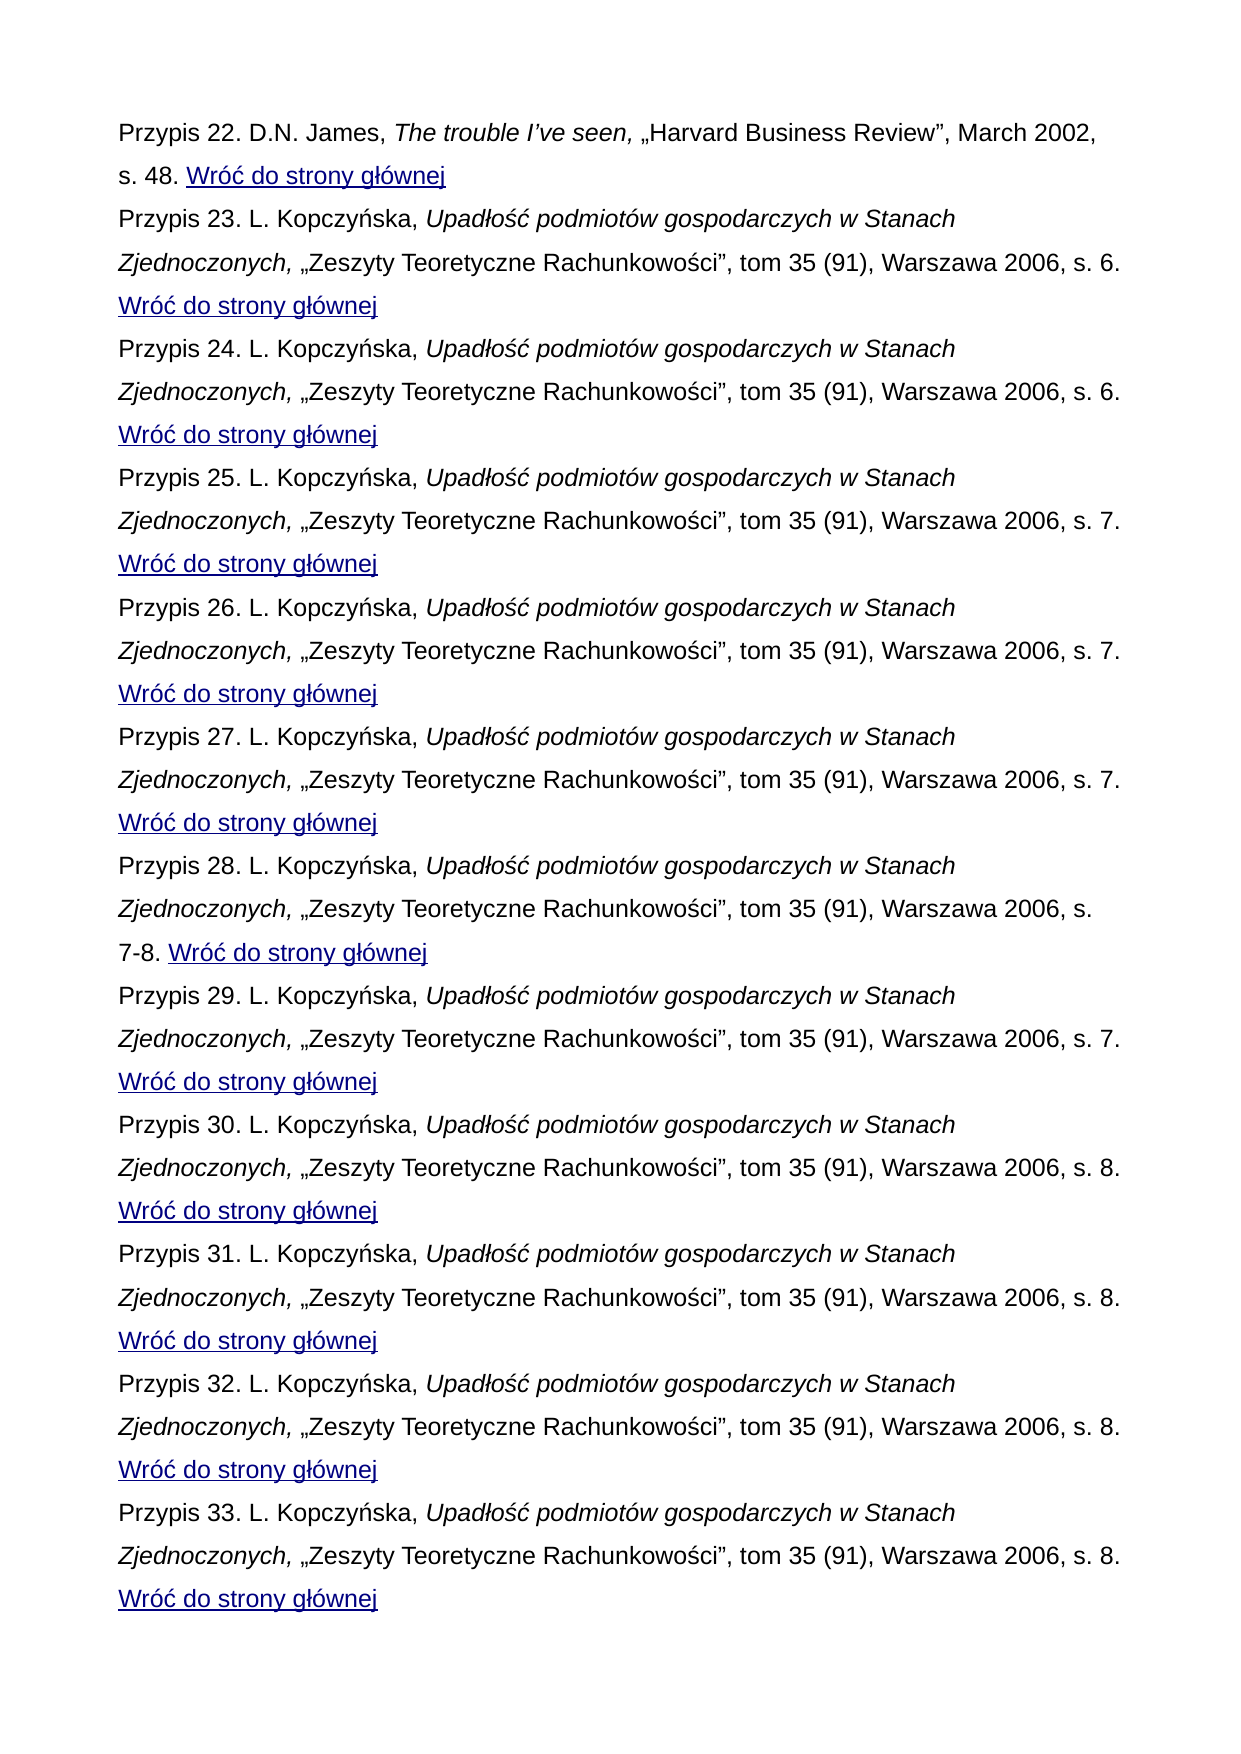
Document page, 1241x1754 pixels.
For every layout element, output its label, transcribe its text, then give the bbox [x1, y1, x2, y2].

text Przypis 27. L. Kopczyńska, Upadłość podmiotów gospodarczych w Stanach Zjednoczonych, „Zeszyty Teoretyczne Rachunkowości”, tom 35 (91), Warszawa 2006, s. 7. Wróć do strony głównej [118, 722, 1122, 837]
text Przypis 30. L. Kopczyńska, Upadłość podmiotów gospodarczych w Stanach Zjednoczonych, „Zeszyty Teoretyczne Rachunkowości”, tom 35 (91), Warszawa 2006, s. 8. Wróć do strony głównej [118, 1110, 1122, 1225]
text Przypis 31. L. Kopczyńska, Upadłość podmiotów gospodarczych w Stanach Zjednoczonych, „Zeszyty Teoretyczne Rachunkowości”, tom 35 (91), Warszawa 2006, s. 8. Wróć do strony głównej [118, 1239, 1122, 1354]
text Przypis 28. L. Kopczyńska, Upadłość podmiotów gospodarczych w Stanach Zjednoczonych, „Zeszyty Teoretyczne Rachunkowości”, tom 35 (91), Warszawa 2006, s. 7-8. Wróć do strony głównej [118, 851, 1122, 966]
text Przypis 25. L. Kopczyńska, Upadłość podmiotów gospodarczych w Stanach Zjednoczonych, „Zeszyty Teoretyczne Rachunkowości”, tom 35 (91), Warszawa 2006, s. 7. Wróć do strony głównej [118, 463, 1122, 578]
text Przypis 29. L. Kopczyńska, Upadłość podmiotów gospodarczych w Stanach Zjednoczonych, „Zeszyty Teoretyczne Rachunkowości”, tom 35 (91), Warszawa 2006, s. 7. Wróć do strony głównej [118, 981, 1122, 1096]
text Przypis 23. L. Kopczyńska, Upadłość podmiotów gospodarczych w Stanach Zjednoczonych, „Zeszyty Teoretyczne Rachunkowości”, tom 35 (91), Warszawa 2006, s. 6. Wróć do strony głównej [118, 204, 1122, 319]
text Przypis 24. L. Kopczyńska, Upadłość podmiotów gospodarczych w Stanach Zjednoczonych, „Zeszyty Teoretyczne Rachunkowości”, tom 35 (91), Warszawa 2006, s. 6. Wróć do strony głównej [118, 334, 1122, 449]
text Przypis 33. L. Kopczyńska, Upadłość podmiotów gospodarczych w Stanach Zjednoczonych, „Zeszyty Teoretyczne Rachunkowości”, tom 35 (91), Warszawa 2006, s. 8. Wróć do strony głównej [118, 1498, 1122, 1613]
text Przypis 22. D.N. James, The trouble I’ve seen, „Harvard Business Review”, March 2002, s. 48. Wróć do strony głównej [118, 118, 1122, 190]
text Przypis 32. L. Kopczyńska, Upadłość podmiotów gospodarczych w Stanach Zjednoczonych, „Zeszyty Teoretyczne Rachunkowości”, tom 35 (91), Warszawa 2006, s. 8. Wróć do strony głównej [118, 1369, 1122, 1484]
text Przypis 26. L. Kopczyńska, Upadłość podmiotów gospodarczych w Stanach Zjednoczonych, „Zeszyty Teoretyczne Rachunkowości”, tom 35 (91), Warszawa 2006, s. 7. Wróć do strony głównej [118, 592, 1122, 707]
